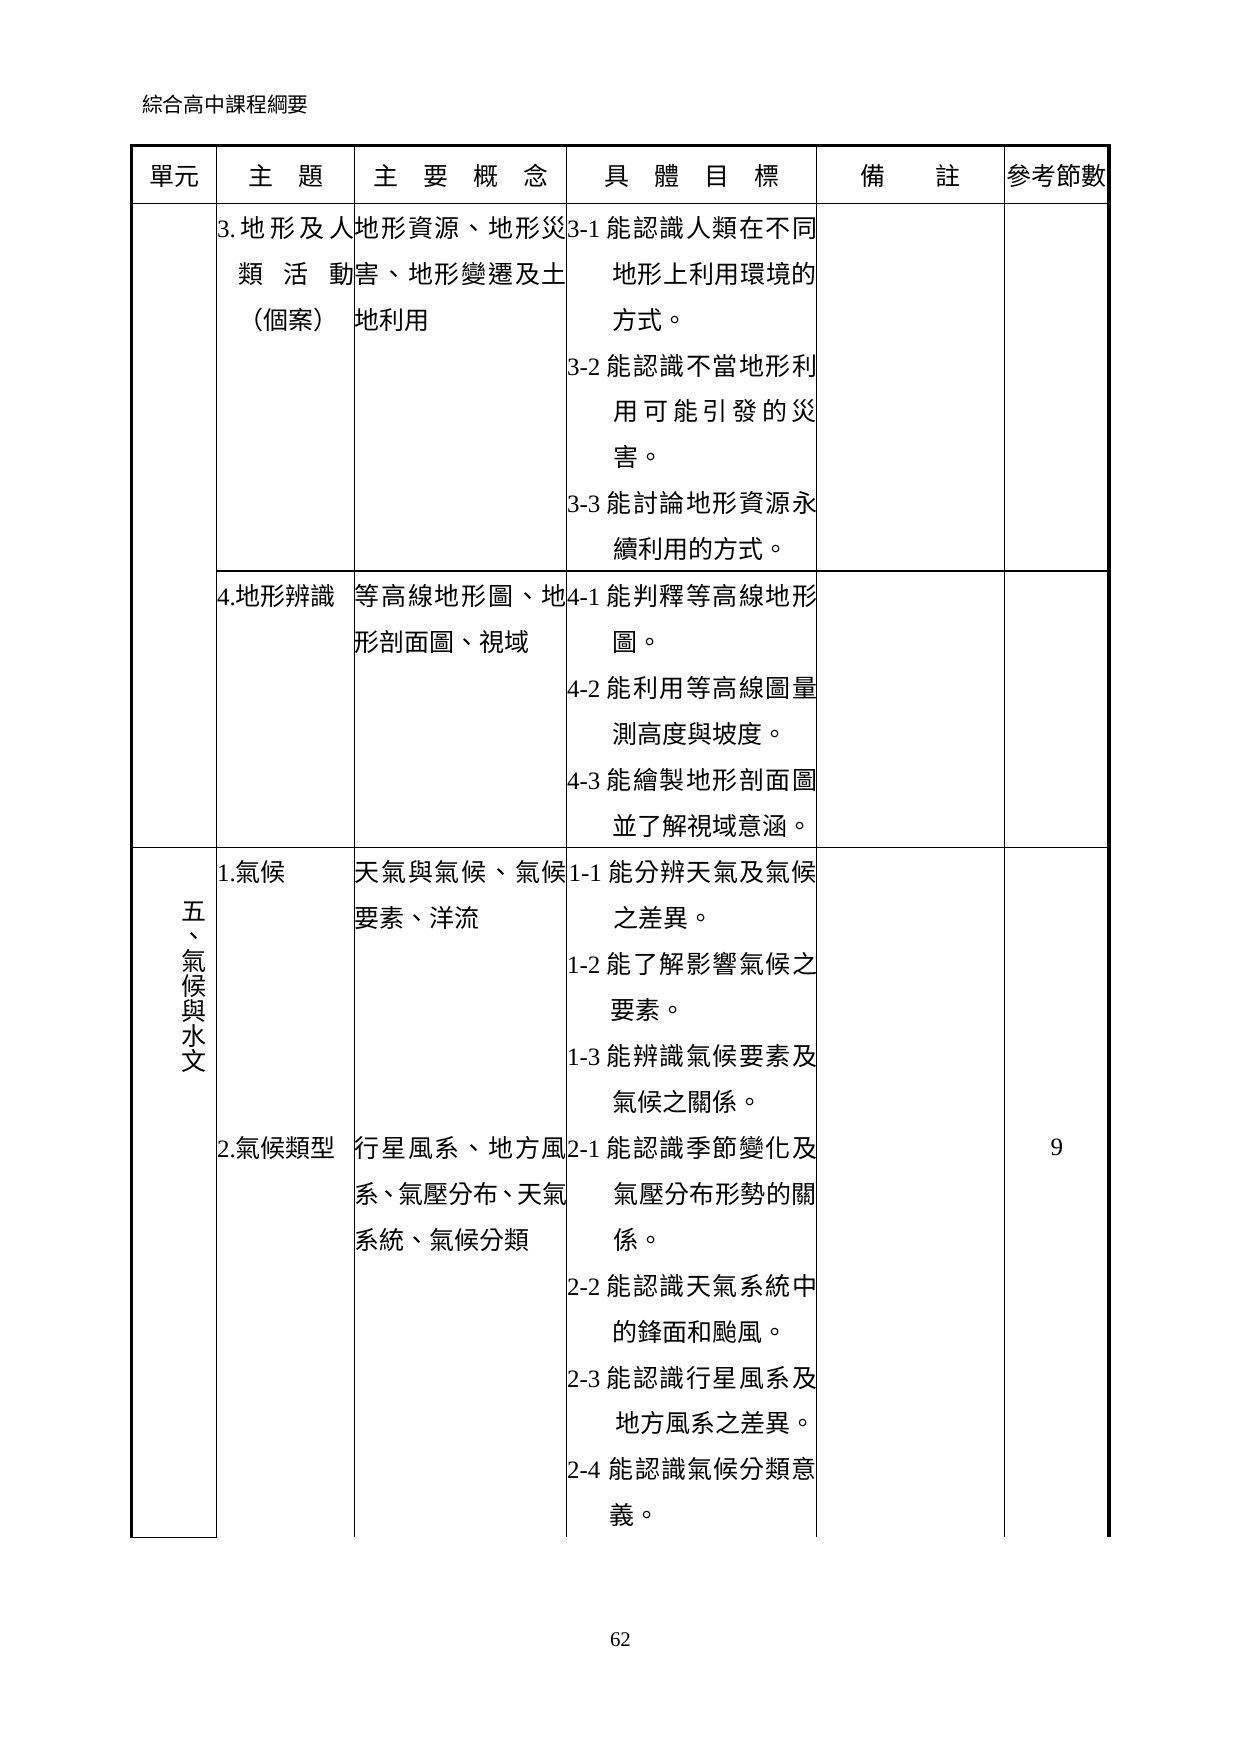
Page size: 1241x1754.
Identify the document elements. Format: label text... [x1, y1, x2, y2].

table_cell 2.氣候類型 [217, 1123, 354, 1537]
table_cell [817, 848, 1004, 1123]
table_cell 等高線地形圖、地形剖面圖、視域 [355, 572, 566, 847]
table_cell 1-1能分辨天氣及氣候之差異。 1-2能了解影響氣候之要素。 1-3能辨識氣候要素及氣候之關係。 [567, 848, 816, 1123]
table_cell [1005, 848, 1107, 1123]
table_cell 天氣與氣候、氣候要素、洋流 [355, 848, 566, 1123]
table_cell 五、氣候與水文 [133, 848, 216, 1537]
table_cell 3-1能認識人類在不同地形上利用環境的方式。 3-2能認識不當地形利用可能引發的災害。 3-3能討論地形資源永續利用的方式。 [567, 204, 816, 570]
table_header 備 註 [817, 147, 1004, 203]
table_header 參考節數 [1005, 147, 1107, 203]
table_cell 行星風系、地方風系、氣壓分布、天氣系統、氣候分類 [355, 1123, 566, 1537]
table_cell 4.地形辨識 [217, 572, 354, 847]
table_cell 地形資源、地形災害、地形變遷及土地利用 [355, 204, 566, 570]
table_header 具 體 目 標 [567, 147, 816, 203]
table_header 主 題 [217, 147, 354, 203]
table_header 主 要 概 念 [355, 147, 566, 203]
table_cell [817, 204, 1004, 570]
table_cell [817, 1123, 1004, 1537]
table_cell [817, 572, 1004, 847]
table_cell 4-1能判釋等高線地形圖。 4-2能利用等高線圖量測高度與坡度。 4-3能繪製地形剖面圖並了解視域意涵。 [567, 572, 816, 847]
table_cell 9 [1005, 1123, 1107, 1537]
table_header 單元 [133, 147, 216, 203]
table_cell [1005, 572, 1107, 847]
table_cell 1.氣候 [217, 848, 354, 1123]
table_cell 3.地形及人類活動（個案） [217, 204, 354, 570]
table_cell [1005, 204, 1107, 570]
table_cell 2-1能認識季節變化及氣壓分布形勢的關係。 2-2能認識天氣系統中的鋒面和颱風。 2-3能認識行星風系及地方風系之差異。 2-4 能認識氣候分類意義。 [567, 1123, 816, 1537]
